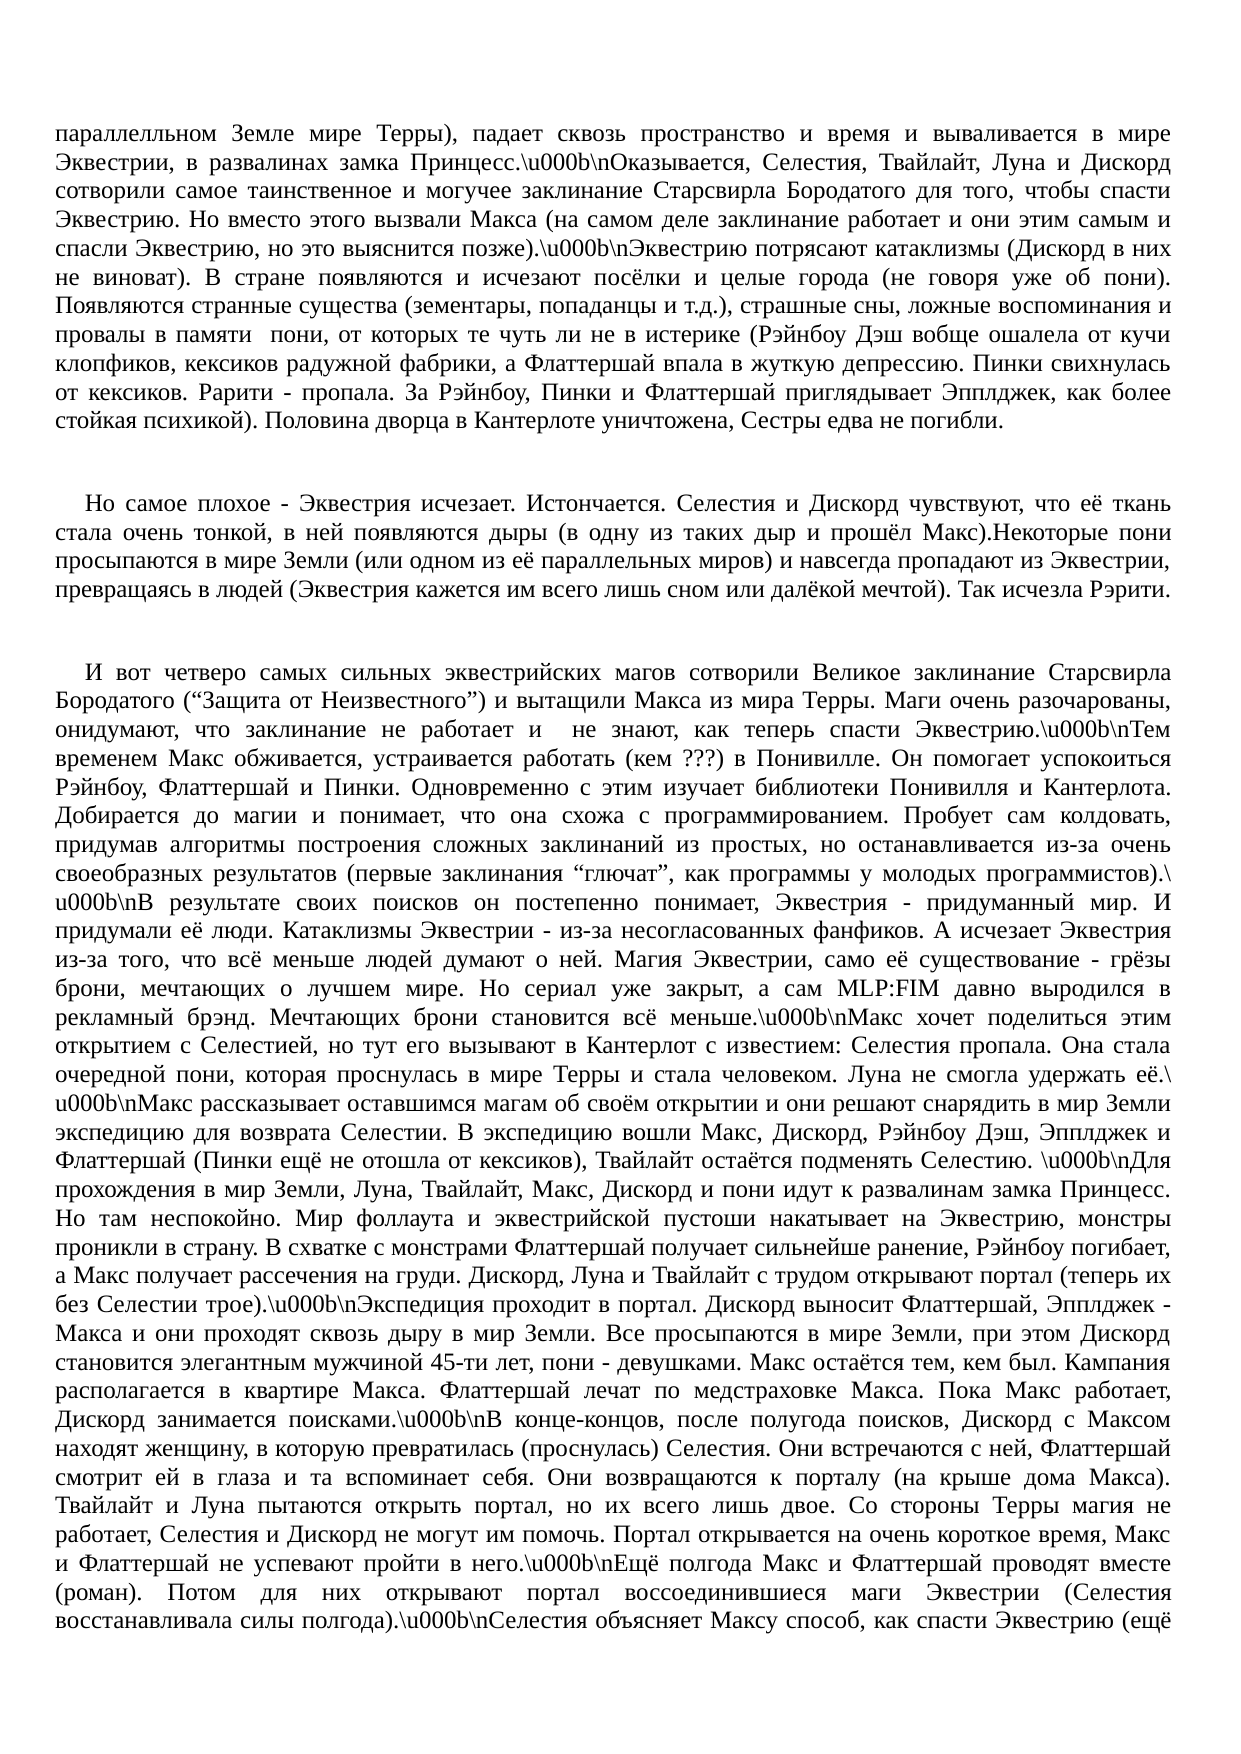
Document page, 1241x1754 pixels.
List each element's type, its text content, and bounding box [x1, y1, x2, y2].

text Но самое плохое - Эквестрия исчезает. Истончается. Селестия и Дискорд чувствуют, что её ткань стала очень тонкой, в ней появляются дыры (в одну из таких дыр и прошёл Макс).Некоторые пони просыпаются в мире Земли (или одном из её параллельных миров) и навсегда пропадают из Эквестрии, превращаясь в людей (Эквестрия кажется им всего лишь сном или далёкой мечтой). Так исчезла Рэрити. [55, 488, 1172, 603]
text параллелльном Земле мире Терры), падает сквозь пространство и время и вываливается в мире Эквестрии, в развалинах замка Принцесс.\u000b\nОказывается, Селестия, Твайлайт, Луна и Дискорд сотворили самое таинственное и могучее заклинание Старсвирла Бородатого для того, чтобы спасти Эквестрию. Но вместо этого вызвали Макса (на самом деле заклинание работает и они этим самым и спасли Эквестрию, но это выяснится позже).\u000b\nЭквестрию потрясают катаклизмы (Дискорд в них не виноват). В стране появляются и исчезают посёлки и целые города (не говоря уже об пони). Появляются странные существа (зементары, попаданцы и т.д.), страшные сны, ложные воспоминания и провалы в памяти пони, от которых те чуть ли не в истерике (Рэйнбоу Дэш вобще ошалела от кучи клопфиков, кексиков радужной фабрики, а Флаттершай впала в жуткую депрессию. Пинки свихнулась от кексиков. Рарити - пропала. За Рэйнбоу, Пинки и Флаттершай приглядывает Эпплджек, как более стойкая психикой). Половина дворца в Кантерлоте уничтожена, Сестры едва не погибли. [55, 118, 1172, 434]
text И вот четверо самых сильных эквестрийских магов сотворили Великое заклинание Старсвирла Бородатого (“Защита от Неизвестного”) и вытащили Макса из мира Терры. Маги очень разочарованы, онидумают, что заклинание не работает и не знают, как теперь спасти Эквестрию.\u000b\nТем временем Макс обживается, устраивается работать (кем ???) в Понивилле. Он помогает успокоиться Рэйнбоу, Флаттершай и Пинки. Одновременно с этим изучает библиотеки Понивилля и Кантерлота. Добирается до магии и понимает, что она схожа с программированием. Пробует сам колдовать, придумав алгоритмы построения сложных заклинаний из простых, но останавливается из-за очень своеобразных результатов (первые заклинания “глючат”, как программы у молодых программистов).\u000b\nВ результате своих поисков он постепенно понимает, Эквестрия - придуманный мир. И придумали её люди. Катаклизмы Эквестрии - из-за несогласованных фанфиков. А исчезает Эквестрия из-за того, что всё меньше людей думают о ней. Магия Эквестрии, само её существование - грёзы брони, мечтающих о лучшем мире. Но сериал уже закрыт, а сам MLP:FIM давно выродился в рекламный брэнд. Мечтающих брони становится всё меньше.\u000b\nМакс хочет поделиться этим открытием с Селестией, но тут его вызывают в Кантерлот с известием: Селестия пропала. Она стала очередной пони, которая проснулась в мире Терры и стала человеком. Луна не смогла удержать её.\u000b\nМакс рассказывает оставшимся магам об своём открытии и они решают снарядить в мир Земли экспедицию для возврата Селестии. В экспедицию вошли Макс, Дискорд, Рэйнбоу Дэш, Эпплджек и Флаттершай (Пинки ещё не отошла от кексиков), Твайлайт остаётся подменять Селестию. \u000b\nДля прохождения в мир Земли, Луна, Твайлайт, Макс, Дискорд и пони идут к развалинам замка Принцесс. Но там неспокойно. Мир фоллаута и эквестрийской пустоши накатывает на Эквестрию, монстры проникли в страну. В схватке с монстрами Флаттершай получает сильнейше ранение, Рэйнбоу погибает, а Макс получает рассечения на груди. Дискорд, Луна и Твайлайт с трудом открывают портал (теперь их без Селестии трое).\u000b\nЭкспедиция проходит в портал. Дискорд выносит Флаттершай, Эпплджек - Макса и они проходят сквозь дыру в мир Земли. Все просыпаются в мире Земли, при этом Дискорд становится элегантным мужчиной 45-ти лет, пони - девушками. Макс остаётся тем, кем был. Кампания располагается в квартире Макса. Флаттершай лечат по медстраховке Макса. Пока Макс работает, Дискорд занимается поисками.\u000b\nВ конце-концов, после полугода поисков, Дискорд с Максом находят женщину, в которую превратилась (проснулась) Селестия. Они встречаются с ней, Флаттершай смотрит ей в глаза и та вспоминает себя. Они возвращаются к порталу (на крыше дома Макса). Твайлайт и Луна пытаются открыть портал, но их всего лишь двое. Со стороны Терры магия не работает, Селестия и Дискорд не могут им помочь. Портал открывается на очень короткое время, Макс и Флаттершай не успевают пройти в него.\u000b\nЕщё полгода Макс и Флаттершай проводят вместе (роман). Потом для них открывают портал воссоединившиеся маги Эквестрии (Селестия восстанавливала силы полгода).\u000b\nСелестия объясняет Максу способ, как спасти Эквестрию (ещё [55, 657, 1172, 1634]
